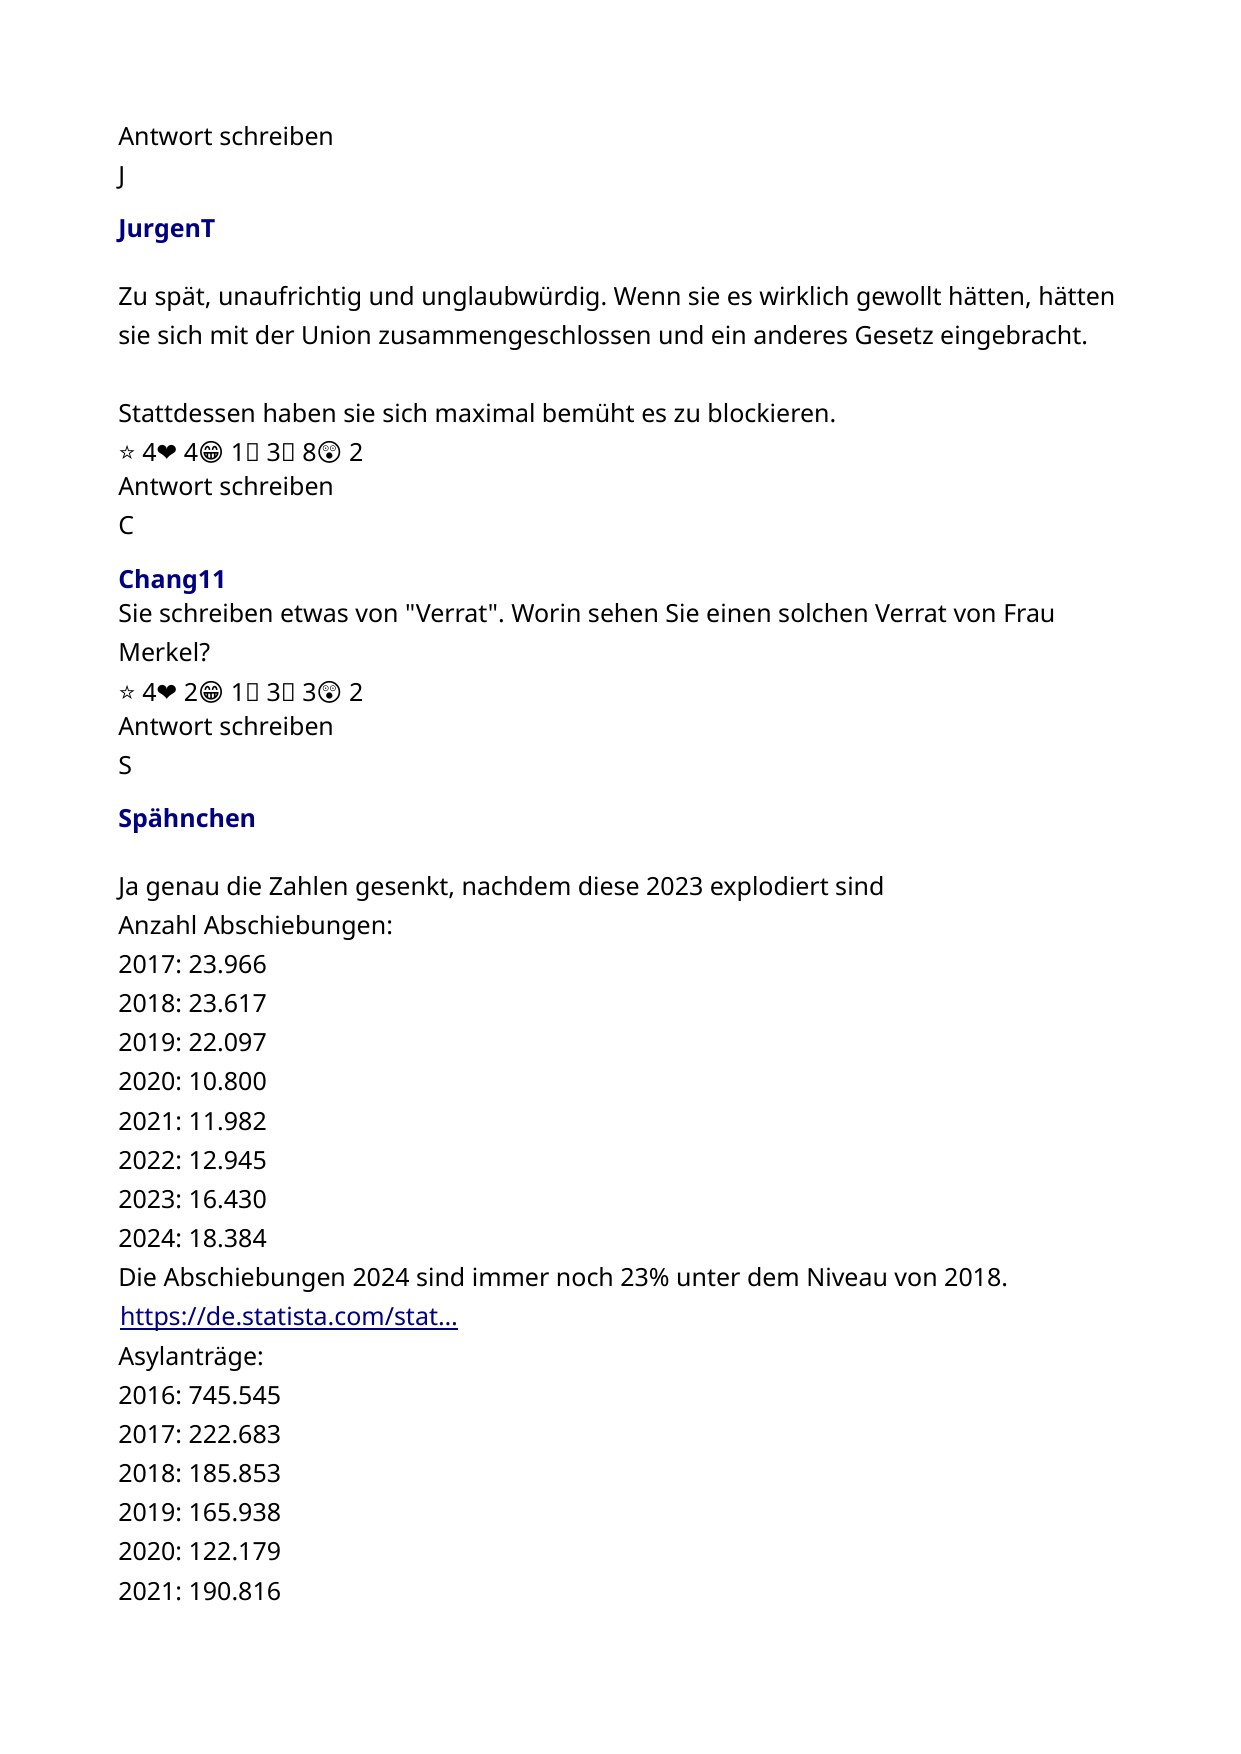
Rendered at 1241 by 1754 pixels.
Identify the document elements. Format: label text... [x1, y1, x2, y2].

text 2020: 10.800 [118, 1064, 1122, 1098]
text Sie schreiben etwas von "Verrat". Worin sehen Sie einen solchen Verrat von Frau Merkel? [118, 596, 1122, 669]
text 2018: 185.853 [118, 1456, 1122, 1490]
text 2021: 11.982 [118, 1103, 1122, 1137]
text Die Abschiebungen 2024 sind immer noch 23% unter dem Niveau von 2018. [118, 1260, 1122, 1294]
text Antwort schreiben [118, 469, 1122, 503]
text 2017: 23.966 [118, 947, 1122, 981]
subtitle Spähnchen [118, 801, 1122, 835]
text Ja genau die Zahlen gesenkt, nachdem diese 2023 explodiert sind [118, 868, 1122, 902]
text J [118, 157, 1122, 191]
text Anzahl Abschiebungen: [118, 907, 1122, 941]
text 2019: 165.938 [118, 1495, 1122, 1529]
text Antwort schreiben [118, 118, 1122, 152]
text ⭐️ 4❤️ 4😁 1🙁 3🤨 8😲 2 [118, 435, 1122, 469]
text Antwort schreiben [118, 708, 1122, 742]
text Asylanträge: [118, 1338, 1122, 1372]
text https://de.statista.com/stat… [118, 1299, 1122, 1333]
text S [118, 747, 1122, 781]
text 2022: 12.945 [118, 1142, 1122, 1176]
text 2017: 222.683 [118, 1417, 1122, 1451]
text 2018: 23.617 [118, 986, 1122, 1020]
text Zu spät, unaufrichtig und unglaubwürdig. Wenn sie es wirklich gewollt hätten, hätten sie sich mit der Union zusammengeschlossen und ein anderes Gesetz eingebracht. Stattdessen haben sie sich maximal bemüht es zu blockieren. [118, 278, 1122, 430]
text 2021: 190.816 [118, 1573, 1122, 1607]
text C [118, 508, 1122, 542]
text 2020: 122.179 [118, 1534, 1122, 1568]
text 2016: 745.545 [118, 1377, 1122, 1411]
text 2024: 18.384 [118, 1221, 1122, 1255]
text 2023: 16.430 [118, 1182, 1122, 1216]
subtitle JurgenT [118, 211, 1122, 245]
subtitle Chang11 [118, 562, 1122, 596]
text 2019: 22.097 [118, 1025, 1122, 1059]
text ⭐️ 4❤️ 2😁 1🙁 3🤨 3😲 2 [118, 674, 1122, 708]
